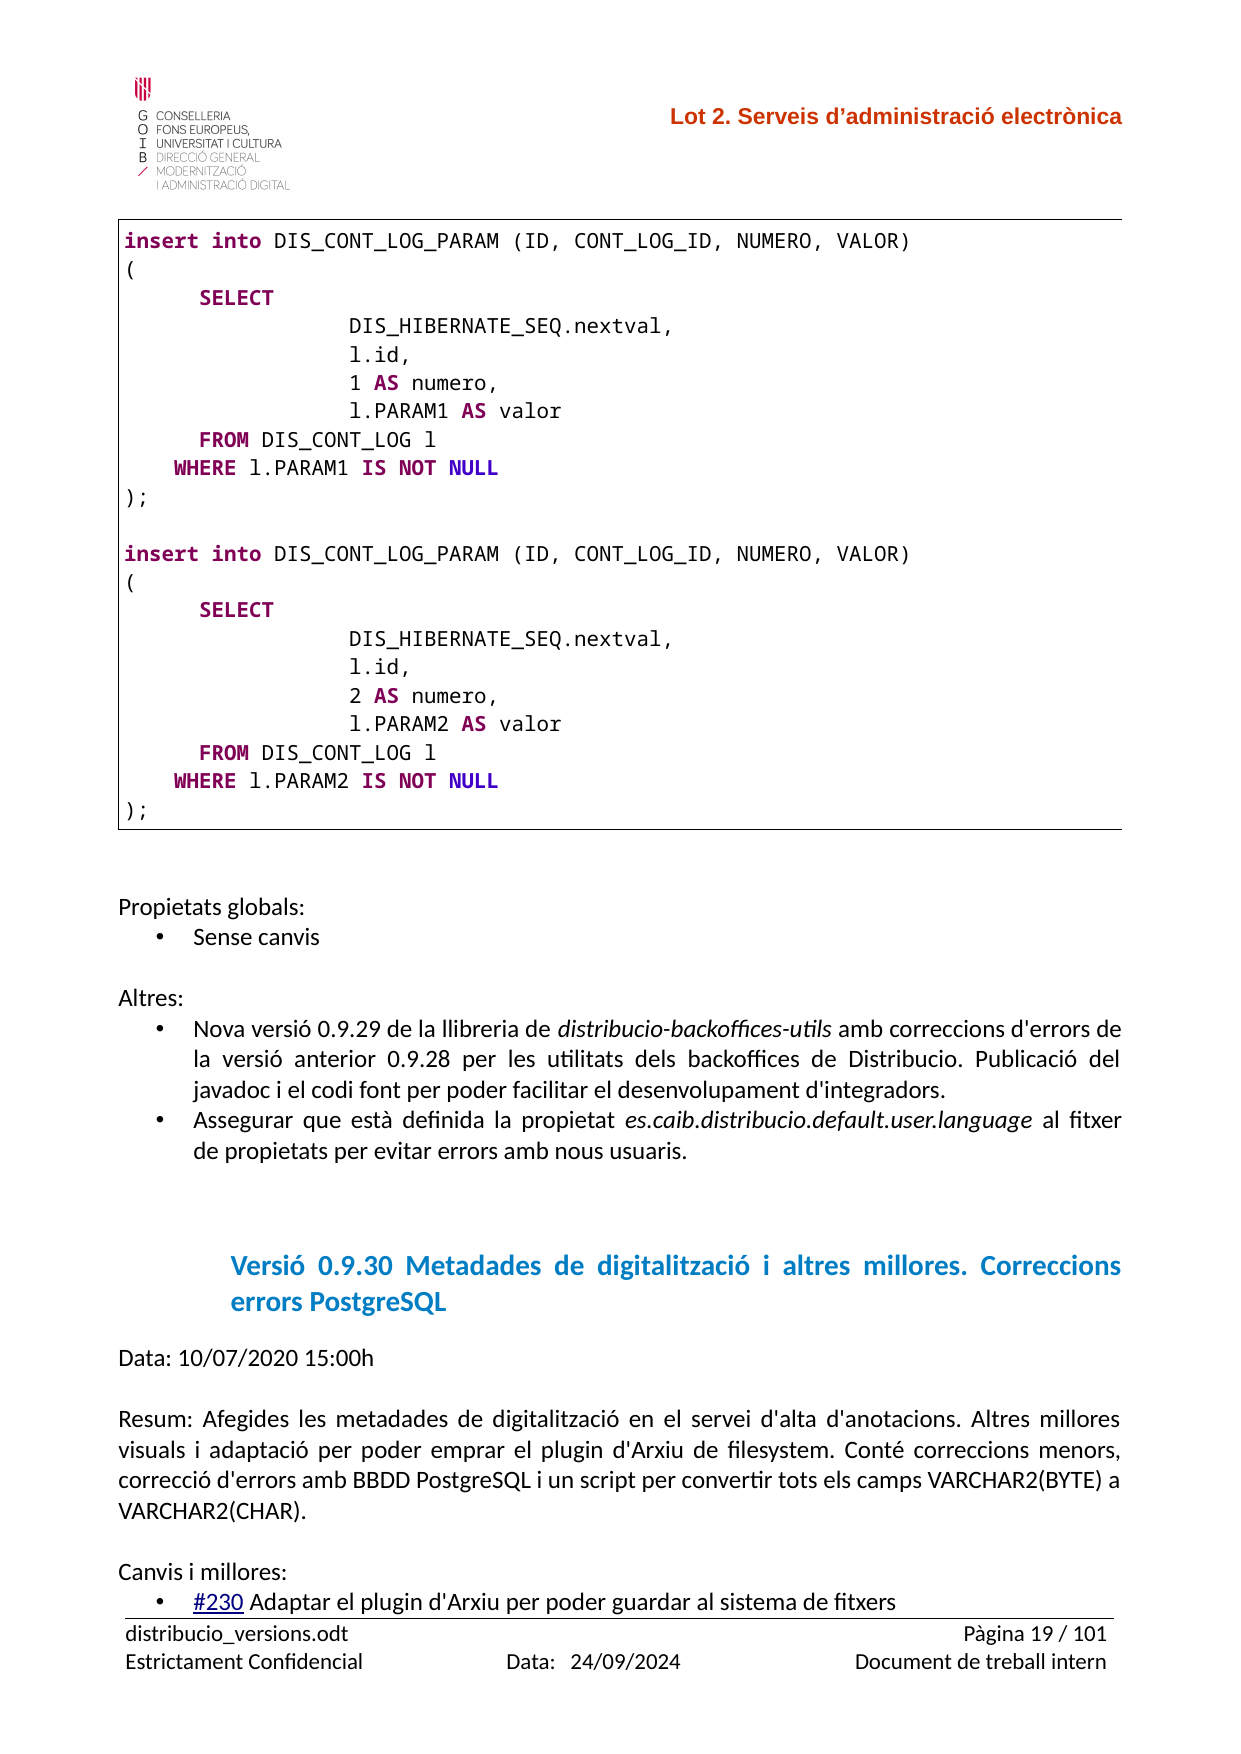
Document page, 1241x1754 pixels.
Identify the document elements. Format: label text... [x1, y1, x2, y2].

subtitle Versió 0.9.30 Metadades de digitalització i altres millores. Correccions errors PostgreSQL [153, 1247, 1122, 1318]
text Altres: [118, 982, 1122, 1013]
table_header insert into DIS_CONT_LOG_PARAM (ID, CONT_LOG_ID, NUMERO, VALOR) ( SELECT DIS_HIBERNATE_SEQ.nextval, l.id, 1 AS numero, l.PARAM1 AS valor FROM DIS_CONT_LOG l WHERE l.PARAM1 IS NOT NULL ); insert into DIS_CONT_LOG_PARAM (ID, CONT_LOG_ID, NUMERO, VALOR) ( SELECT DIS_HIBERNATE_SEQ.nextval, l.id, 2 AS numero, l.PARAM2 AS valor FROM DIS_CONT_LOG l WHERE l.PARAM2 IS NOT NULL ); [119, 220, 1122, 829]
text Canvis i millores: [118, 1556, 1122, 1586]
text Data: 10/07/2020 15:00h [118, 1342, 1122, 1373]
list Nova versió 0.9.29 de la llibreria de distribucio-backoffices-utils amb correccions d'errors de la versió anterior 0.9.28 per les utilitats dels backoffices de Distribucio. Publicació del javadoc i el codi font per poder facilitar el desenvolupament d'integradors. [156, 1013, 1122, 1104]
text Propietats globals: [118, 891, 1122, 921]
list #230 Adaptar el plugin d'Arxiu per poder guardar al sistema de fitxers [156, 1586, 1122, 1617]
picture [126, 70, 299, 197]
list Sense canvis [156, 921, 1122, 952]
list Assegurar que està definida la propietat es.caib.distribucio.default.user.language al fitxer de propietats per evitar errors amb nous usuaris. [156, 1104, 1122, 1166]
text Resum: Afegides les metadades de digitalització en el servei d'alta d'anotacions. Altres millores visuals i adaptació per poder emprar el plugin d'Arxiu de filesystem. Conté correccions menors, correcció d'errors amb BBDD PostgreSQL i un script per convertir tots els camps VARCHAR2(BYTE) a VARCHAR2(CHAR). [118, 1403, 1122, 1525]
